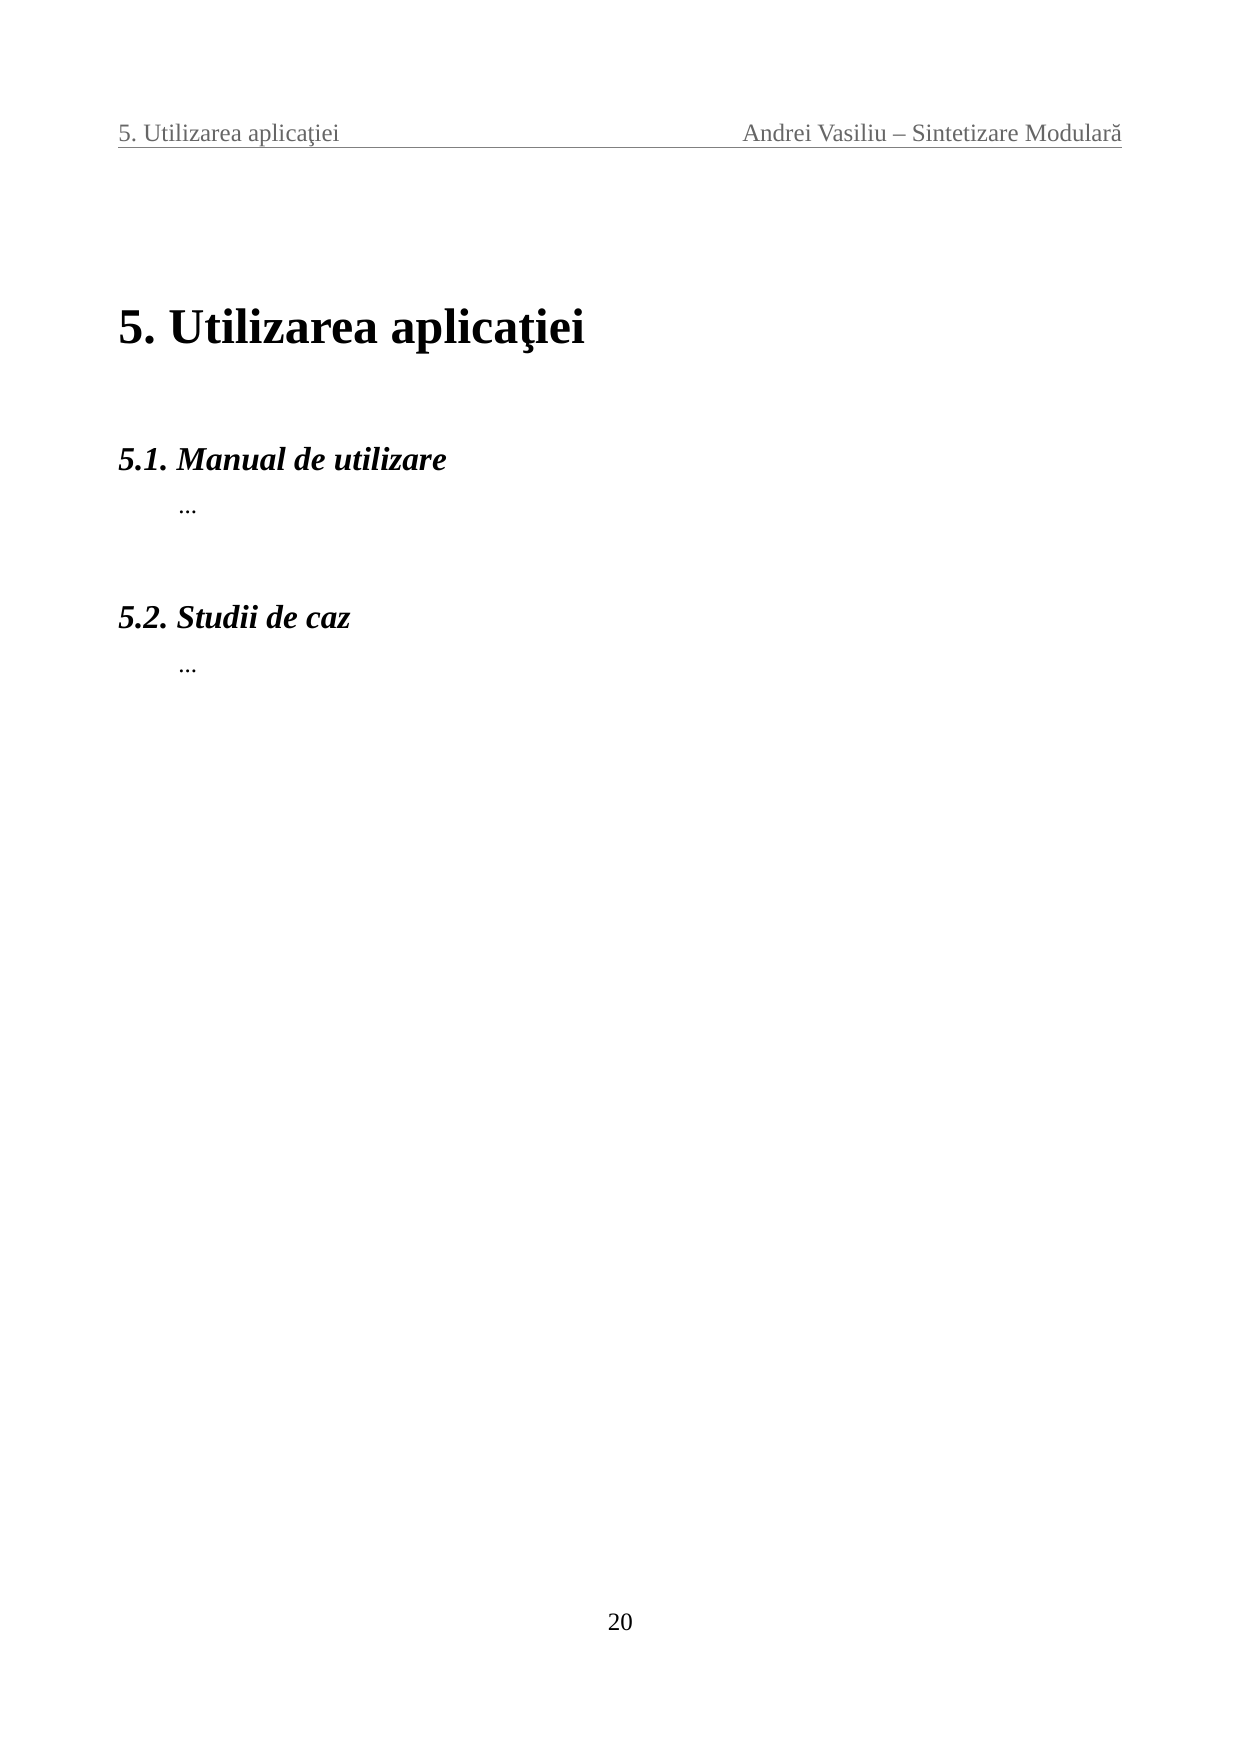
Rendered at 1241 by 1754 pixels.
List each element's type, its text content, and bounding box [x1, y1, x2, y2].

text ... [118, 649, 1122, 677]
subtitle 5. Utilizarea aplicaţiei [118, 297, 1122, 354]
text ... [118, 490, 1122, 519]
subtitle 5.2. Studii de caz [118, 598, 1122, 636]
subtitle 5.1. Manual de utilizare [118, 439, 1122, 478]
